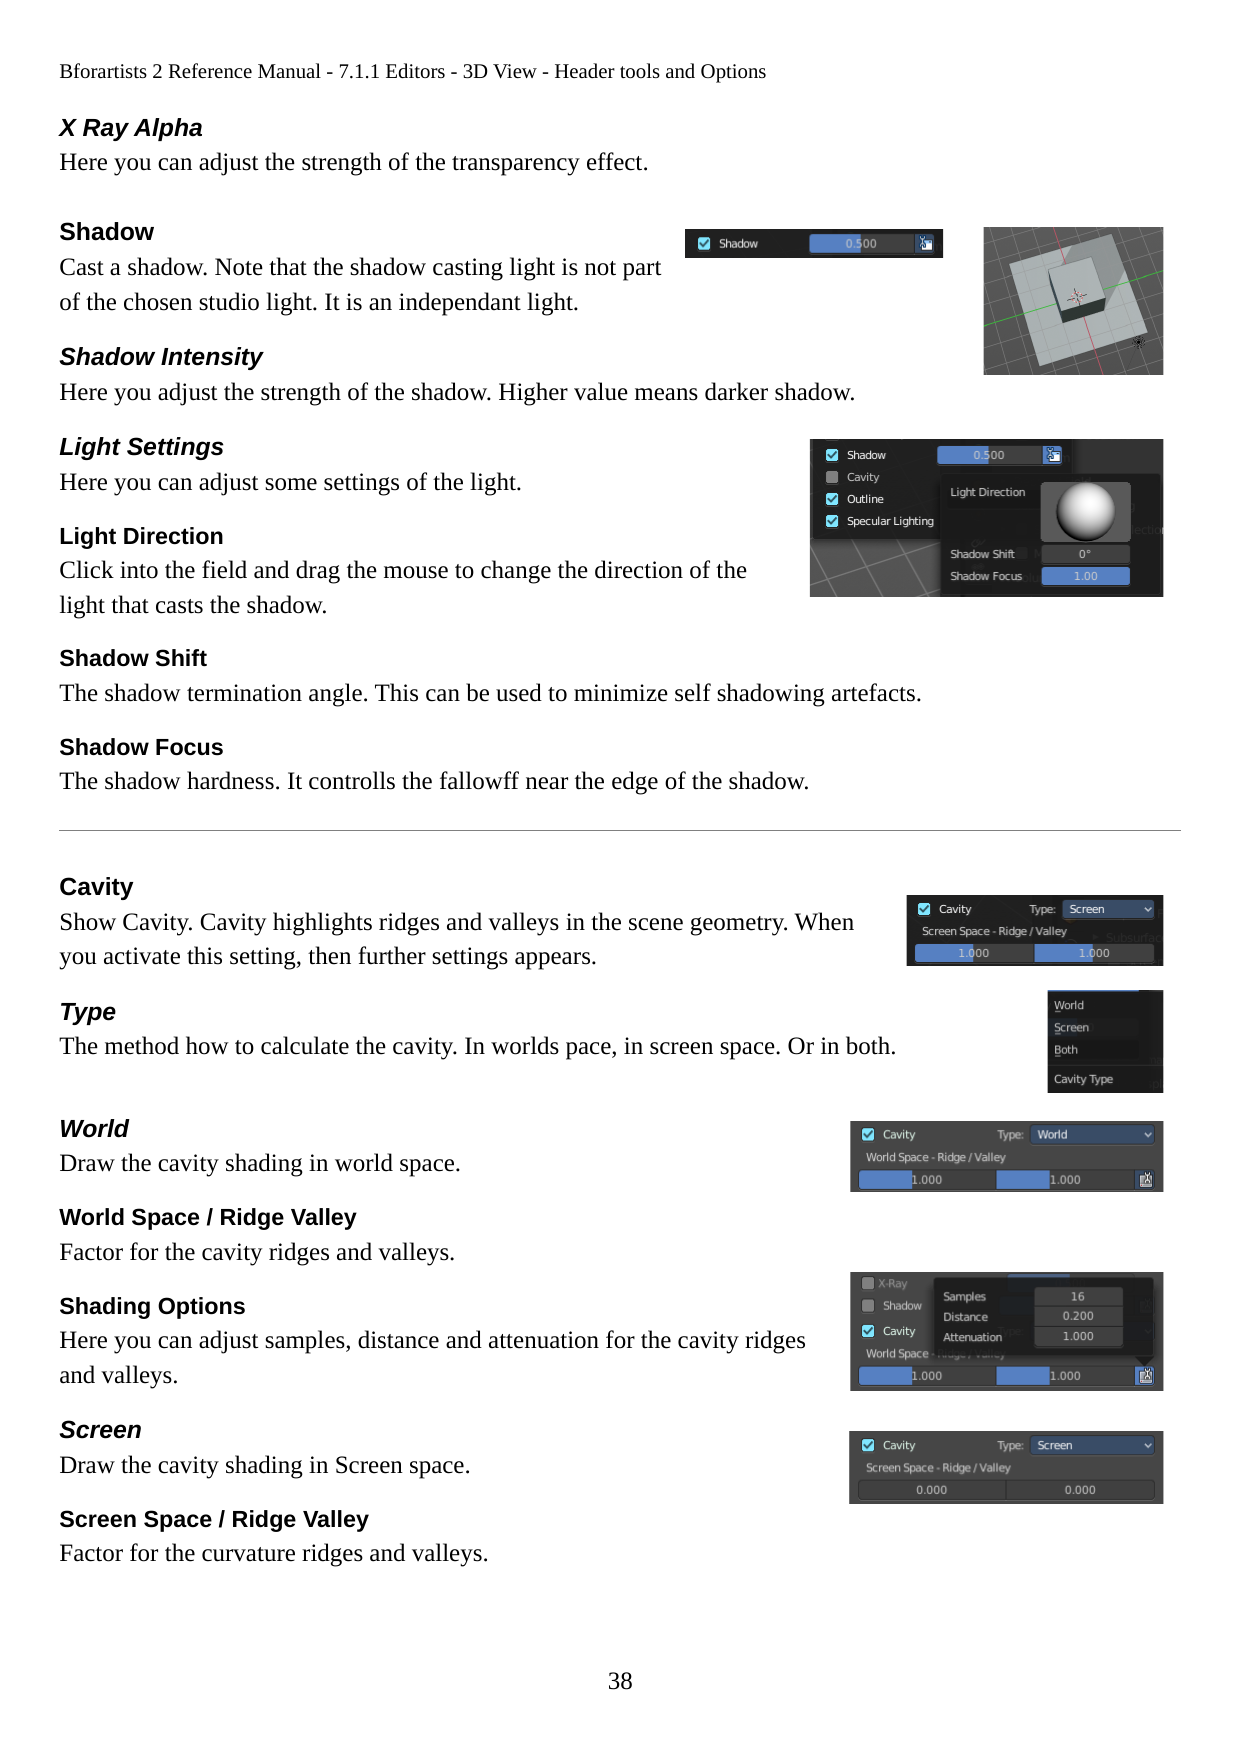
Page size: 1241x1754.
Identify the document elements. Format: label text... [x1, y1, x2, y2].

picture [1047, 990, 1164, 1093]
subtitle Light Direction [59, 522, 809, 549]
subtitle Type [59, 997, 1047, 1025]
subtitle [1164, 522, 1181, 549]
text Click into the field and drag the mouse to change the direction of the light that casts the shadow. [59, 555, 1181, 618]
text Here you can adjust samples, distance and attenuation for the cavity ridges and valleys. [59, 1325, 850, 1388]
subtitle Screen [59, 1415, 1181, 1443]
text Draw the cavity shading in Screen space. [59, 1450, 849, 1478]
picture [906, 895, 1164, 966]
subtitle [1164, 1292, 1181, 1319]
subtitle X Ray Alpha [59, 113, 1181, 141]
picture [809, 439, 1164, 597]
text Here you can adjust some settings of the light. [59, 467, 809, 496]
picture [983, 227, 1164, 375]
picture [849, 1431, 1164, 1504]
picture [850, 1272, 1164, 1391]
subtitle Cavity [59, 872, 1181, 901]
subtitle Shadow Shift [59, 645, 1181, 672]
picture [850, 1121, 1164, 1192]
text Cast a shadow. Note that the shadow casting light is not part of the chosen studio light. It is an independant light. [59, 252, 983, 315]
subtitle Shading Options [59, 1292, 850, 1319]
subtitle World [59, 1114, 1181, 1142]
subtitle World Space / Ridge Valley [59, 1204, 1181, 1231]
subtitle [1164, 997, 1181, 1025]
text The method how to calculate the cavity. In worlds pace, in screen space. Or in both. [59, 1031, 1047, 1060]
text Factor for the curvature ridges and valleys. [59, 1538, 1181, 1567]
text Draw the cavity shading in world space. [59, 1148, 850, 1177]
text The shadow hardness. It controlls the fallowff near the edge of the shadow. [59, 766, 1181, 795]
subtitle [1164, 342, 1181, 371]
text Show Cavity. Cavity highlights ridges and valleys in the scene geometry. When you activate this setting, then further settings appears. [59, 907, 1181, 970]
subtitle Shadow Intensity [59, 342, 983, 371]
subtitle Light Settings [59, 432, 1181, 461]
text Here you can adjust the strength of the transparency effect. [59, 147, 1181, 176]
text Here you adjust the strength of the shadow. Higher value means darker shadow. [59, 377, 1181, 406]
text Factor for the cavity ridges and valleys. [59, 1237, 1181, 1266]
subtitle Screen Space / Ridge Valley [59, 1505, 1181, 1532]
subtitle Shadow Focus [59, 733, 1181, 760]
subtitle Shadow [59, 217, 1181, 246]
text The shadow termination angle. This can be used to minimize self shadowing artefacts. [59, 678, 1181, 707]
picture [685, 229, 944, 258]
